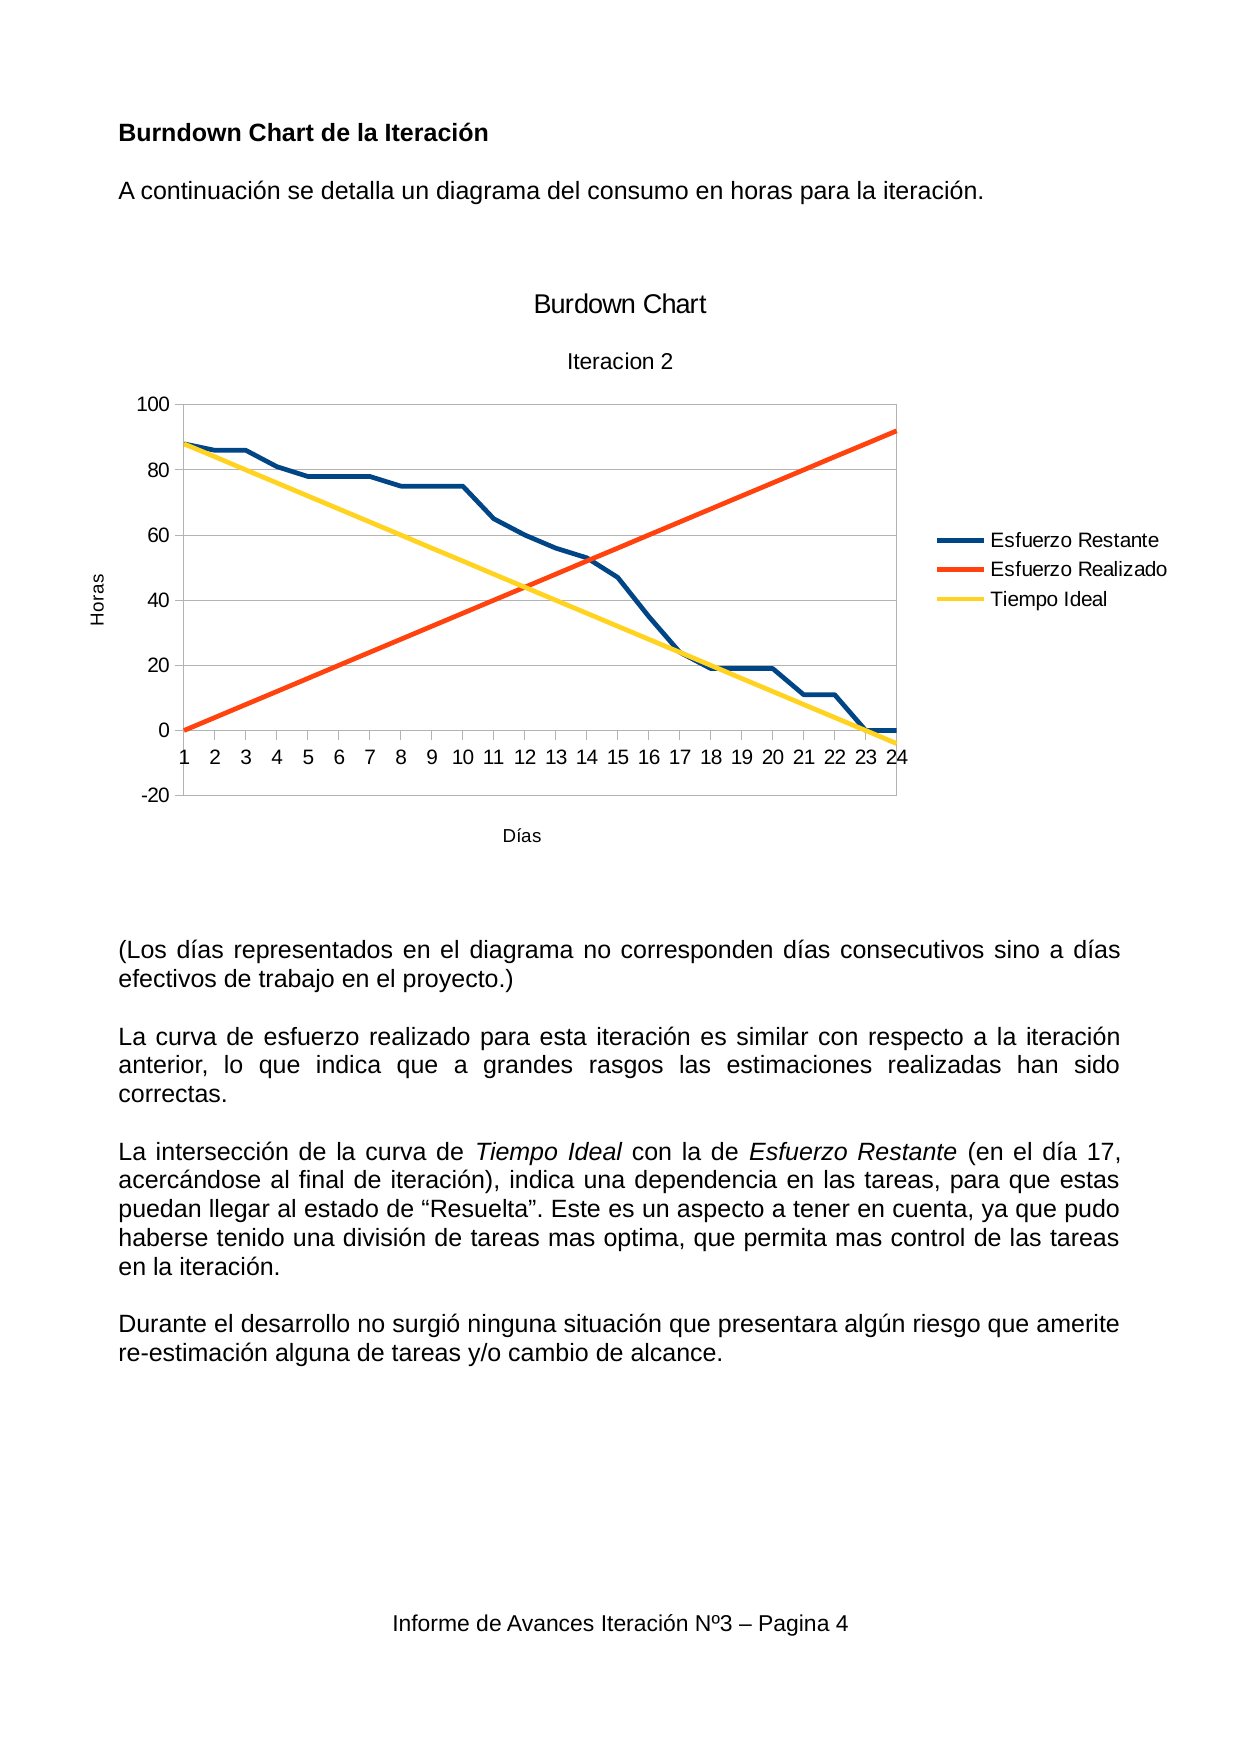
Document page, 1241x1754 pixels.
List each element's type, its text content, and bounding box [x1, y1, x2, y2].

text La curva de esfuerzo realizado para esta iteración es similar con respecto a la iteración anterior, lo que indica que a grandes rasgos las estimaciones realizadas han sido correctas. [118, 1022, 1122, 1108]
text Burndown Chart de la Iteración [118, 118, 1122, 147]
text (Los días representados en el diagrama no corresponden días consecutivos sino a días efectivos de trabajo en el proyecto.) [118, 935, 1122, 993]
text Durante el desarrollo no surgió ninguna situación que presentara algún riesgo que amerite re-estimación alguna de tareas y/o cambio de alcance. [118, 1309, 1122, 1367]
text La intersección de la curva de Tiempo Ideal con la de Esfuerzo Restante (en el día 17, acercándose al final de iteración), indica una dependencia en las tareas, para que estas puedan llegar al estado de “Resuelta”. Este es un aspecto a tener en cuenta, ya que pudo haberse tenido una división de tareas mas optima, que permita mas control de las tareas en la iteración. [118, 1137, 1122, 1280]
text A continuación se detalla un diagrama del consumo en horas para la iteración. [118, 176, 1122, 204]
